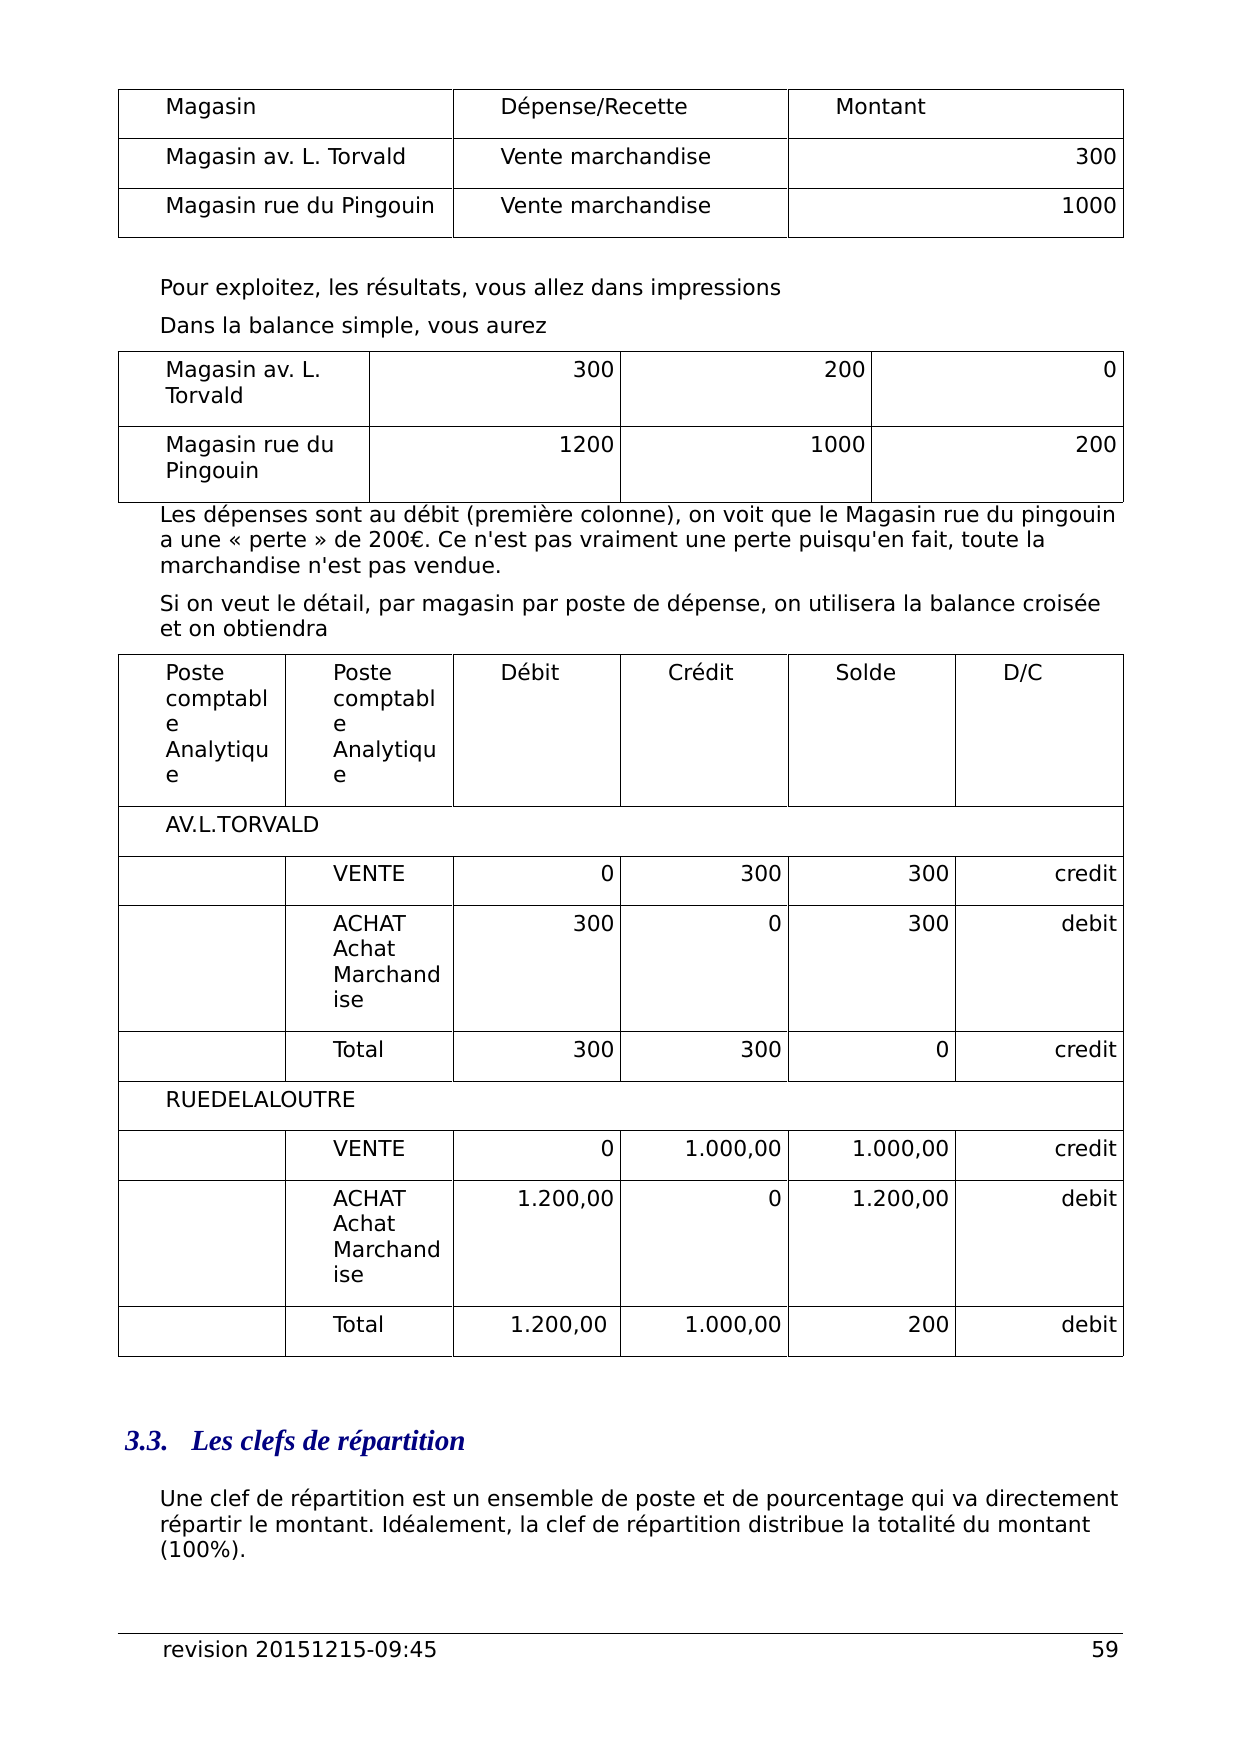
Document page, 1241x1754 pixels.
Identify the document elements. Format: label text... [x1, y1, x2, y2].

table_cell debit [956, 1307, 1123, 1356]
text Pour exploitez, les résultats, vous allez dans impressions [159, 275, 1123, 301]
table_cell 0 [621, 1181, 787, 1306]
table_cell Magasin av. L. Torvald [119, 139, 452, 188]
table_cell 200 [789, 1307, 955, 1356]
table_cell 0 [454, 857, 620, 905]
table_cell 1.200,00 [454, 1307, 620, 1356]
table_cell 300 [454, 906, 620, 1031]
table_cell 300 [789, 857, 955, 905]
table_header Poste comptable Analytique [119, 655, 285, 806]
table_header D/C [956, 655, 1123, 806]
table_cell 1.000,00 [789, 1131, 955, 1180]
table_cell 300 [789, 139, 1123, 188]
table_cell [119, 1032, 285, 1081]
table_cell 300 [454, 1032, 620, 1081]
table_cell 1.000,00 [621, 1131, 787, 1180]
table_cell Magasin rue du Pingouin [119, 189, 452, 237]
table_cell AV.L.TORVALD [119, 807, 1123, 856]
table_header 0 [872, 352, 1123, 426]
table_header 300 [370, 352, 620, 426]
table_cell 1200 [370, 427, 620, 502]
table_header Montant [789, 90, 1123, 138]
table_cell [119, 906, 285, 1031]
text Si on veut le détail, par magasin par poste de dépense, on utilisera la balance croisée et on obtiendra [159, 591, 1123, 642]
table_cell ACHAT Achat Marchandise [286, 1181, 452, 1306]
table_cell 200 [872, 427, 1123, 502]
table_cell debit [956, 1181, 1123, 1306]
table_header Débit [454, 655, 620, 806]
table_cell VENTE [286, 1131, 452, 1180]
table_header Magasin av. L. Torvald [119, 352, 369, 426]
table_cell [119, 1131, 285, 1180]
table_cell RUEDELALOUTRE [119, 1082, 1123, 1130]
table_cell 300 [621, 1032, 787, 1081]
table_header Poste comptable Analytique [286, 655, 452, 806]
table_cell Vente marchandise [454, 189, 787, 237]
table_cell 300 [621, 857, 787, 905]
table_cell [119, 857, 285, 905]
table_cell Vente marchandise [454, 139, 787, 188]
table_cell 1000 [621, 427, 871, 502]
table_cell credit [956, 857, 1123, 905]
table_header Crédit [621, 655, 787, 806]
table_header Magasin [119, 90, 452, 138]
table_cell Total [286, 1307, 452, 1356]
table_header 200 [621, 352, 871, 426]
table_cell [119, 1181, 285, 1306]
table_header Solde [789, 655, 955, 806]
table_cell debit [956, 906, 1123, 1031]
text Une clef de répartition est un ensemble de poste et de pourcentage qui va directement répartir le montant. Idéalement, la clef de répartition distribue la totalité du montant (100%). [159, 1486, 1123, 1563]
table_cell Magasin rue du Pingouin [119, 427, 369, 502]
table_cell credit [956, 1131, 1123, 1180]
table_cell 1.200,00 [454, 1181, 620, 1306]
text Dans la balance simple, vous aurez [159, 313, 1123, 339]
table_cell 1000 [789, 189, 1123, 237]
table_cell 0 [789, 1032, 955, 1081]
table_header Dépense/Recette [454, 90, 787, 138]
subtitle Les clefs de répartition [117, 1423, 1123, 1457]
table_cell Total [286, 1032, 452, 1081]
table_cell 0 [621, 906, 787, 1031]
text Les dépenses sont au débit (première colonne), on voit que le Magasin rue du pingouin a une « perte » de 200€. Ce n'est pas vraiment une perte puisqu'en fait, toute la marchandise n'est pas vendue. [159, 503, 1123, 578]
table_cell [119, 1307, 285, 1356]
table_cell credit [956, 1032, 1123, 1081]
table_cell 1.200,00 [789, 1181, 955, 1306]
table_cell 1.000,00 [621, 1307, 787, 1356]
table_cell VENTE [286, 857, 452, 905]
table_cell 0 [454, 1131, 620, 1180]
table_cell 300 [789, 906, 955, 1031]
table_cell ACHAT Achat Marchandise [286, 906, 452, 1031]
